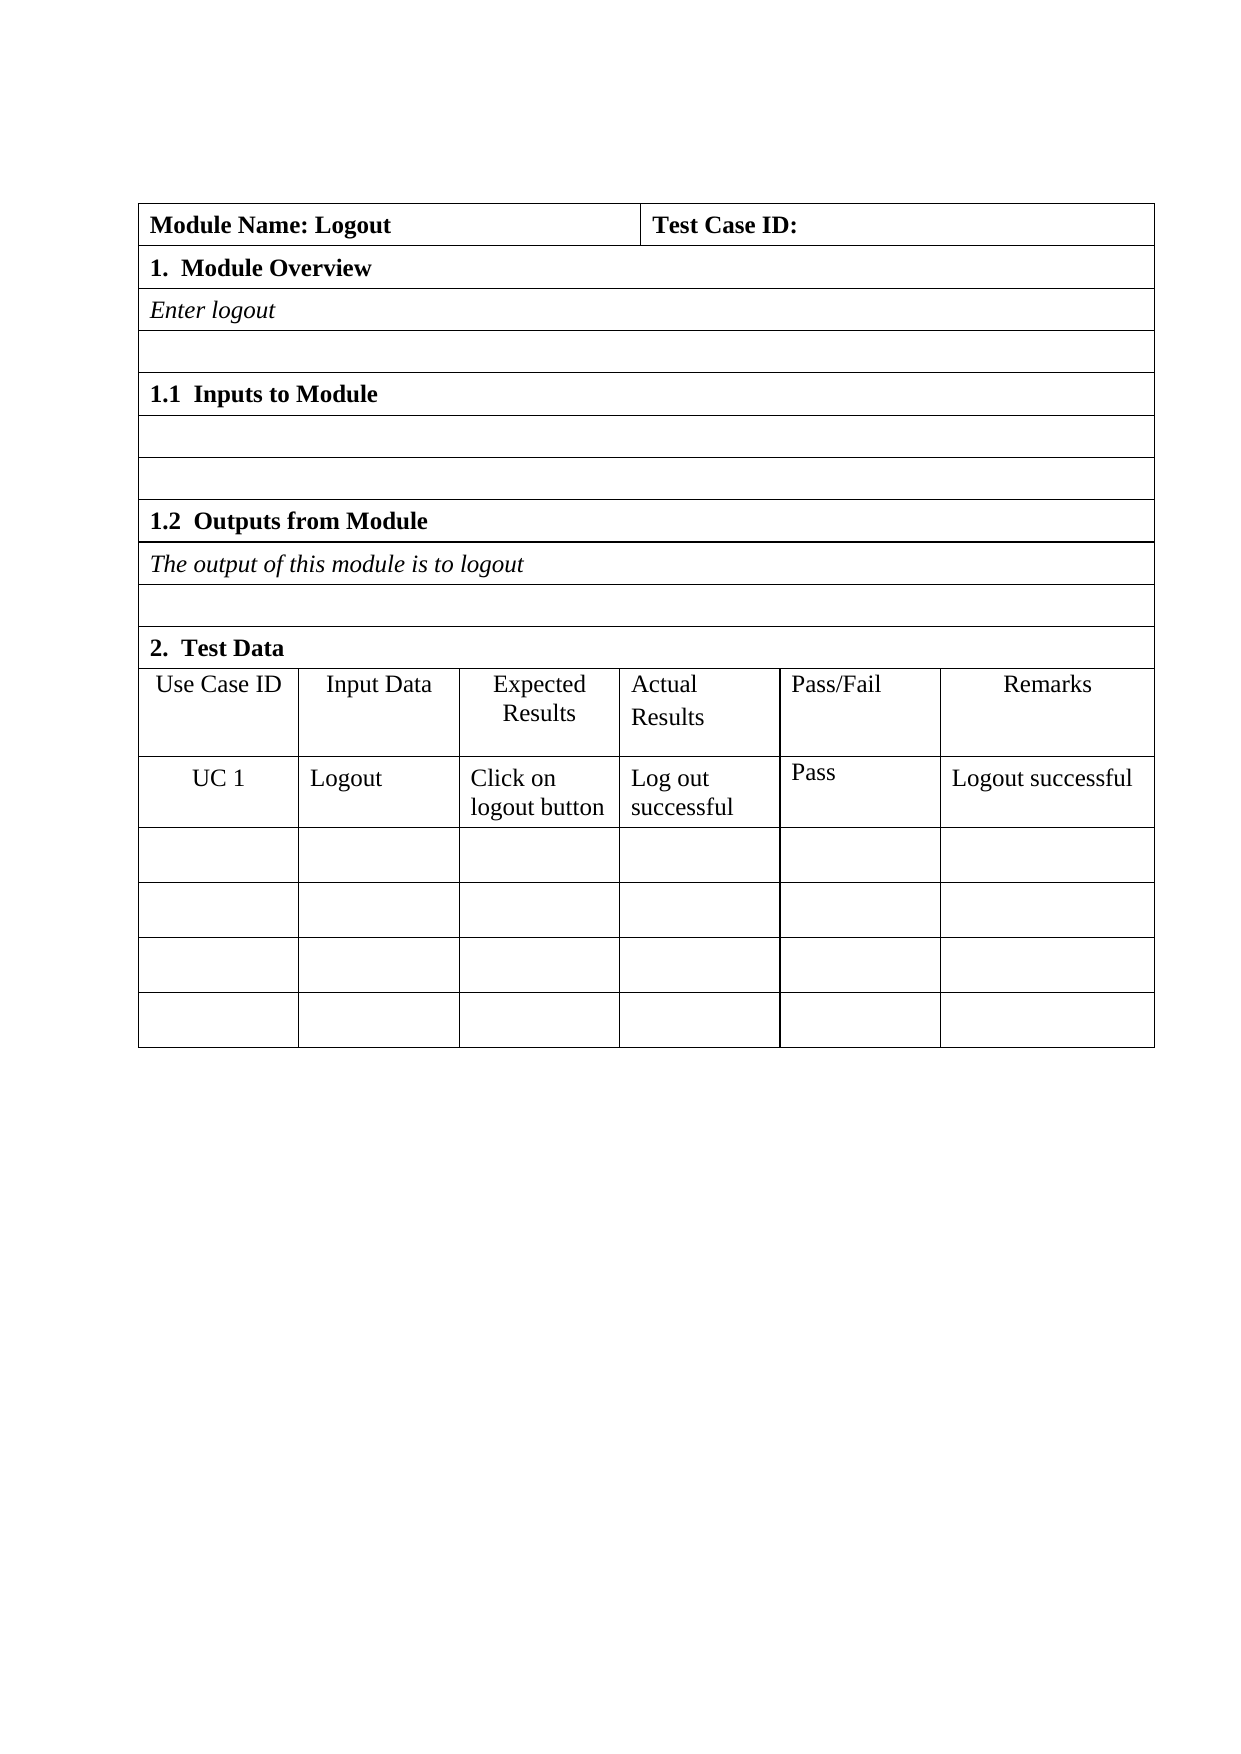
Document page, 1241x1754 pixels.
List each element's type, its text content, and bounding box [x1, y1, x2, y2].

table_cell Logout successful [941, 757, 1154, 827]
table_cell Click on logout button [460, 757, 619, 827]
table_cell 1. Module Overview [139, 246, 1154, 288]
table_cell [941, 828, 1154, 882]
table_cell [299, 938, 459, 992]
table_cell [620, 828, 779, 882]
table_cell [299, 828, 459, 882]
table_cell [620, 938, 779, 992]
table_cell [460, 828, 619, 882]
table_cell Use Case ID [139, 669, 298, 756]
table_cell [139, 883, 298, 937]
table_cell [941, 883, 1154, 937]
table_cell [139, 585, 1154, 626]
table_cell Log out successful [620, 757, 779, 827]
table_cell [139, 331, 1154, 372]
table_cell [620, 883, 779, 937]
table_cell Logout [299, 757, 459, 827]
table_cell UC 1 [139, 757, 298, 827]
table_cell 1.1 Inputs to Module [139, 373, 1154, 414]
table_cell [781, 993, 940, 1047]
table_cell [941, 938, 1154, 992]
table_header Module Name: Logout [139, 204, 640, 245]
table_cell [139, 938, 298, 992]
table_cell [299, 993, 459, 1047]
table_cell [781, 883, 940, 937]
table_cell Pass/Fail [781, 669, 940, 756]
table_cell [460, 993, 619, 1047]
table_cell [139, 416, 1154, 457]
table_cell Input Data [299, 669, 459, 756]
table_cell 1.2 Outputs from Module [139, 500, 1154, 541]
table_cell Actual Results [620, 669, 779, 756]
table_cell The output of this module is to logout [139, 543, 1154, 584]
table_cell [139, 458, 1154, 499]
table_cell [781, 938, 940, 992]
table_cell Enter logout [139, 289, 1154, 330]
table_cell [299, 883, 459, 937]
table_cell Pass [781, 757, 940, 827]
table_cell Remarks [941, 669, 1154, 756]
table_cell [139, 993, 298, 1047]
table_cell Expected Results [460, 669, 619, 756]
table_header Test Case ID: [641, 204, 1154, 245]
table_cell [139, 828, 298, 882]
table_cell [781, 828, 940, 882]
table_cell 2. Test Data [139, 627, 1154, 668]
table_cell [460, 938, 619, 992]
table_cell [620, 993, 779, 1047]
table_cell [941, 993, 1154, 1047]
table_cell [460, 883, 619, 937]
